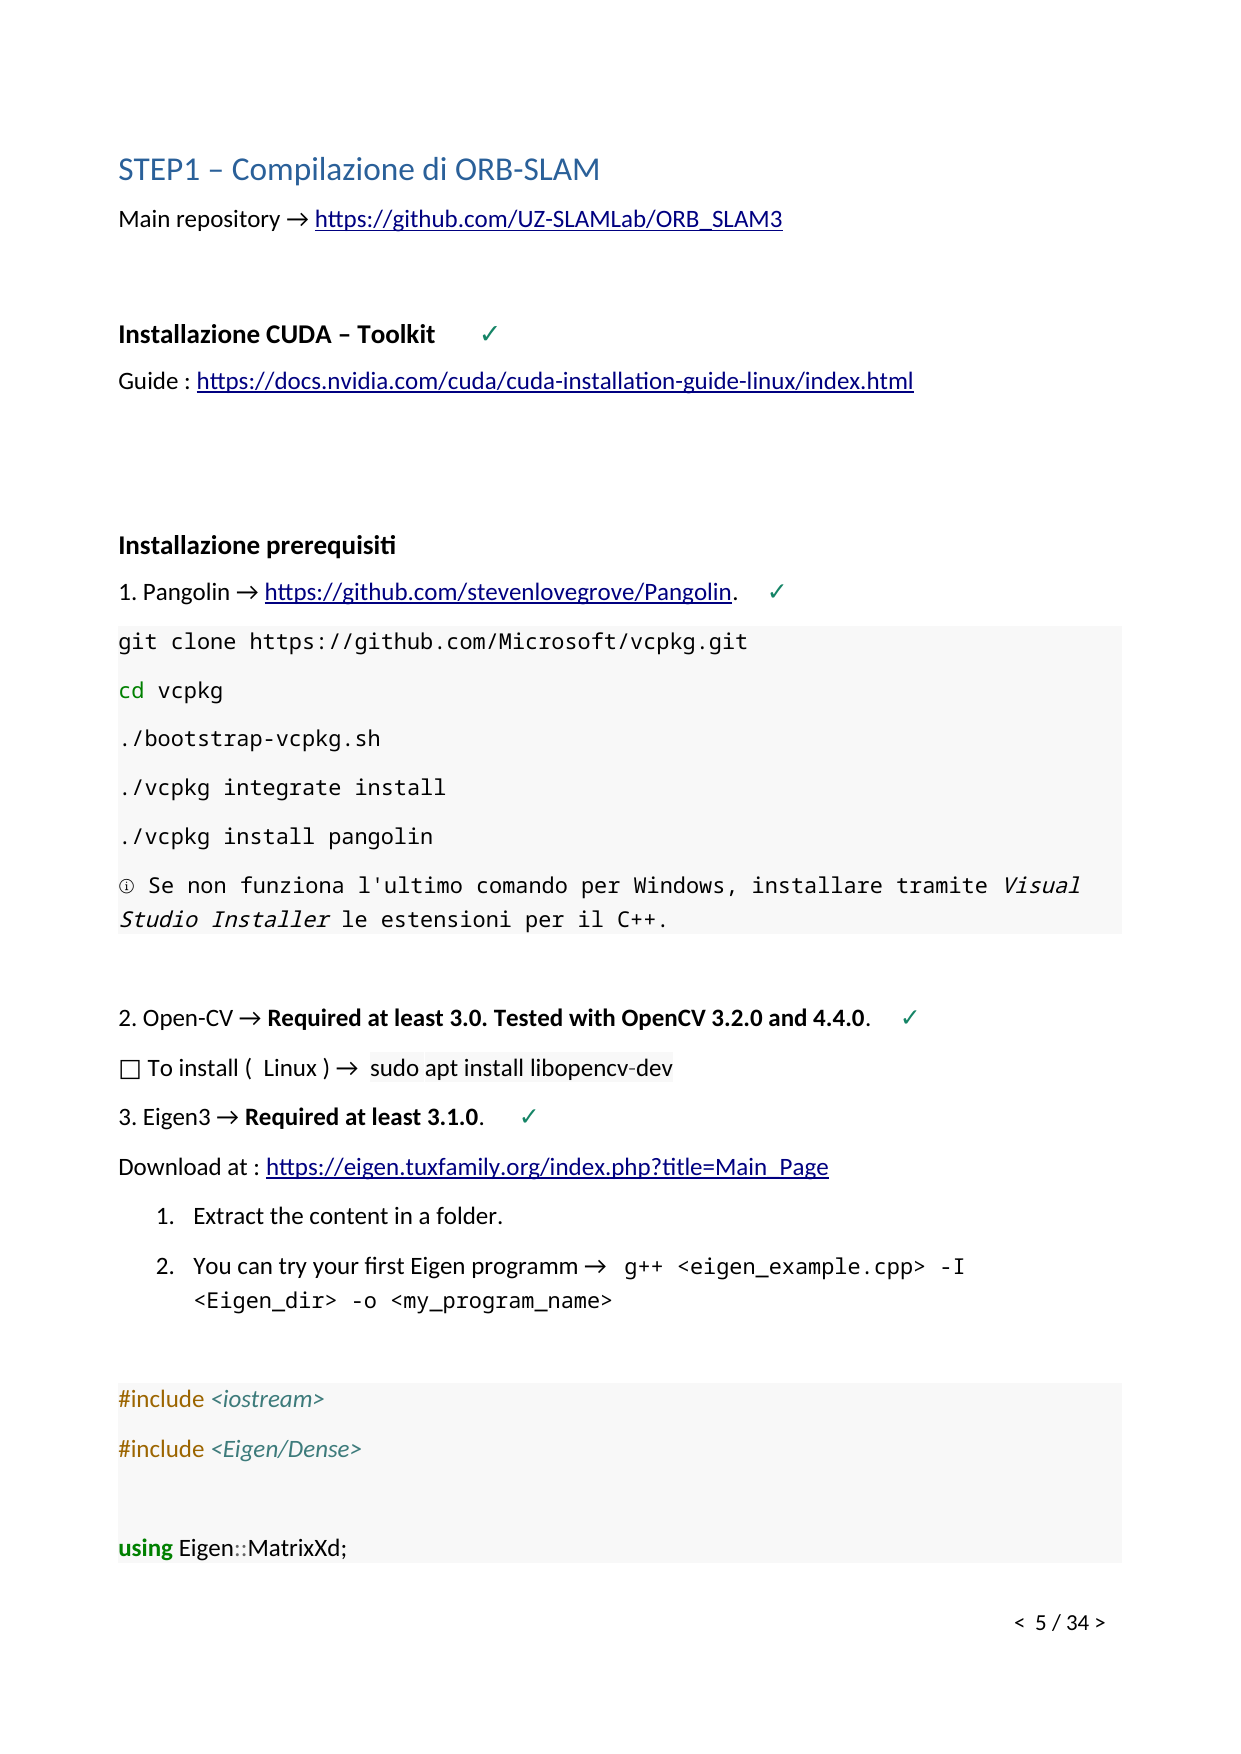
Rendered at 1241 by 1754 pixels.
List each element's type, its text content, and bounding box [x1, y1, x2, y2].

text cd vcpkg [118, 675, 1122, 704]
subtitle Installazione prerequisiti [118, 528, 1122, 562]
subtitle STEP1 – Compilazione di ORB-SLAM [118, 148, 1122, 188]
text using Eigen::MatrixXd; [118, 1532, 1122, 1563]
text Main repository → https://github.com/UZ-SLAMLab/ORB_SLAM3 [118, 204, 1122, 234]
text git clone https://github.com/Microsoft/vcpkg.git [118, 626, 1122, 656]
text Download at : https://eigen.tuxfamily.org/index.php?title=Main_Page [118, 1151, 1122, 1181]
text #include <iostream> [118, 1383, 1122, 1414]
text ./bootstrap-vcpkg.sh [118, 723, 1122, 753]
list Extract the content in a folder. [156, 1201, 1122, 1231]
text ⓘ Se non funziona l'ultimo comando per Windows, installare tramite Visual Studio Installer le estensioni per il C++. [118, 870, 1122, 934]
subtitle Installazione CUDA – Toolkit ✓ [118, 317, 1122, 350]
list You can try your first Eigen programm → g++ <eigen_example.cpp> -I <Eigen_dir> -o <my_program_name> [156, 1250, 1122, 1315]
text □ To install ( Linux ) → sudo apt install libopencv-dev [118, 1052, 1122, 1082]
text ./vcpkg install pangolin [118, 821, 1122, 851]
text ./vcpkg integrate install [118, 772, 1122, 802]
text 3. Eigen3 → Required at least 3.1.0. ✓ [118, 1101, 1122, 1132]
text 1. Pangolin → https://github.com/stevenlovegrove/Pangolin. ✓ [118, 576, 1122, 607]
text 2. Open-CV → Required at least 3.0. Tested with OpenCV 3.2.0 and 4.4.0. ✓ [118, 1002, 1122, 1033]
text Guide : https://docs.nvidia.com/cuda/cuda-installation-guide-linux/index.html [118, 365, 1122, 396]
text #include <Eigen/Dense> [118, 1433, 1122, 1463]
